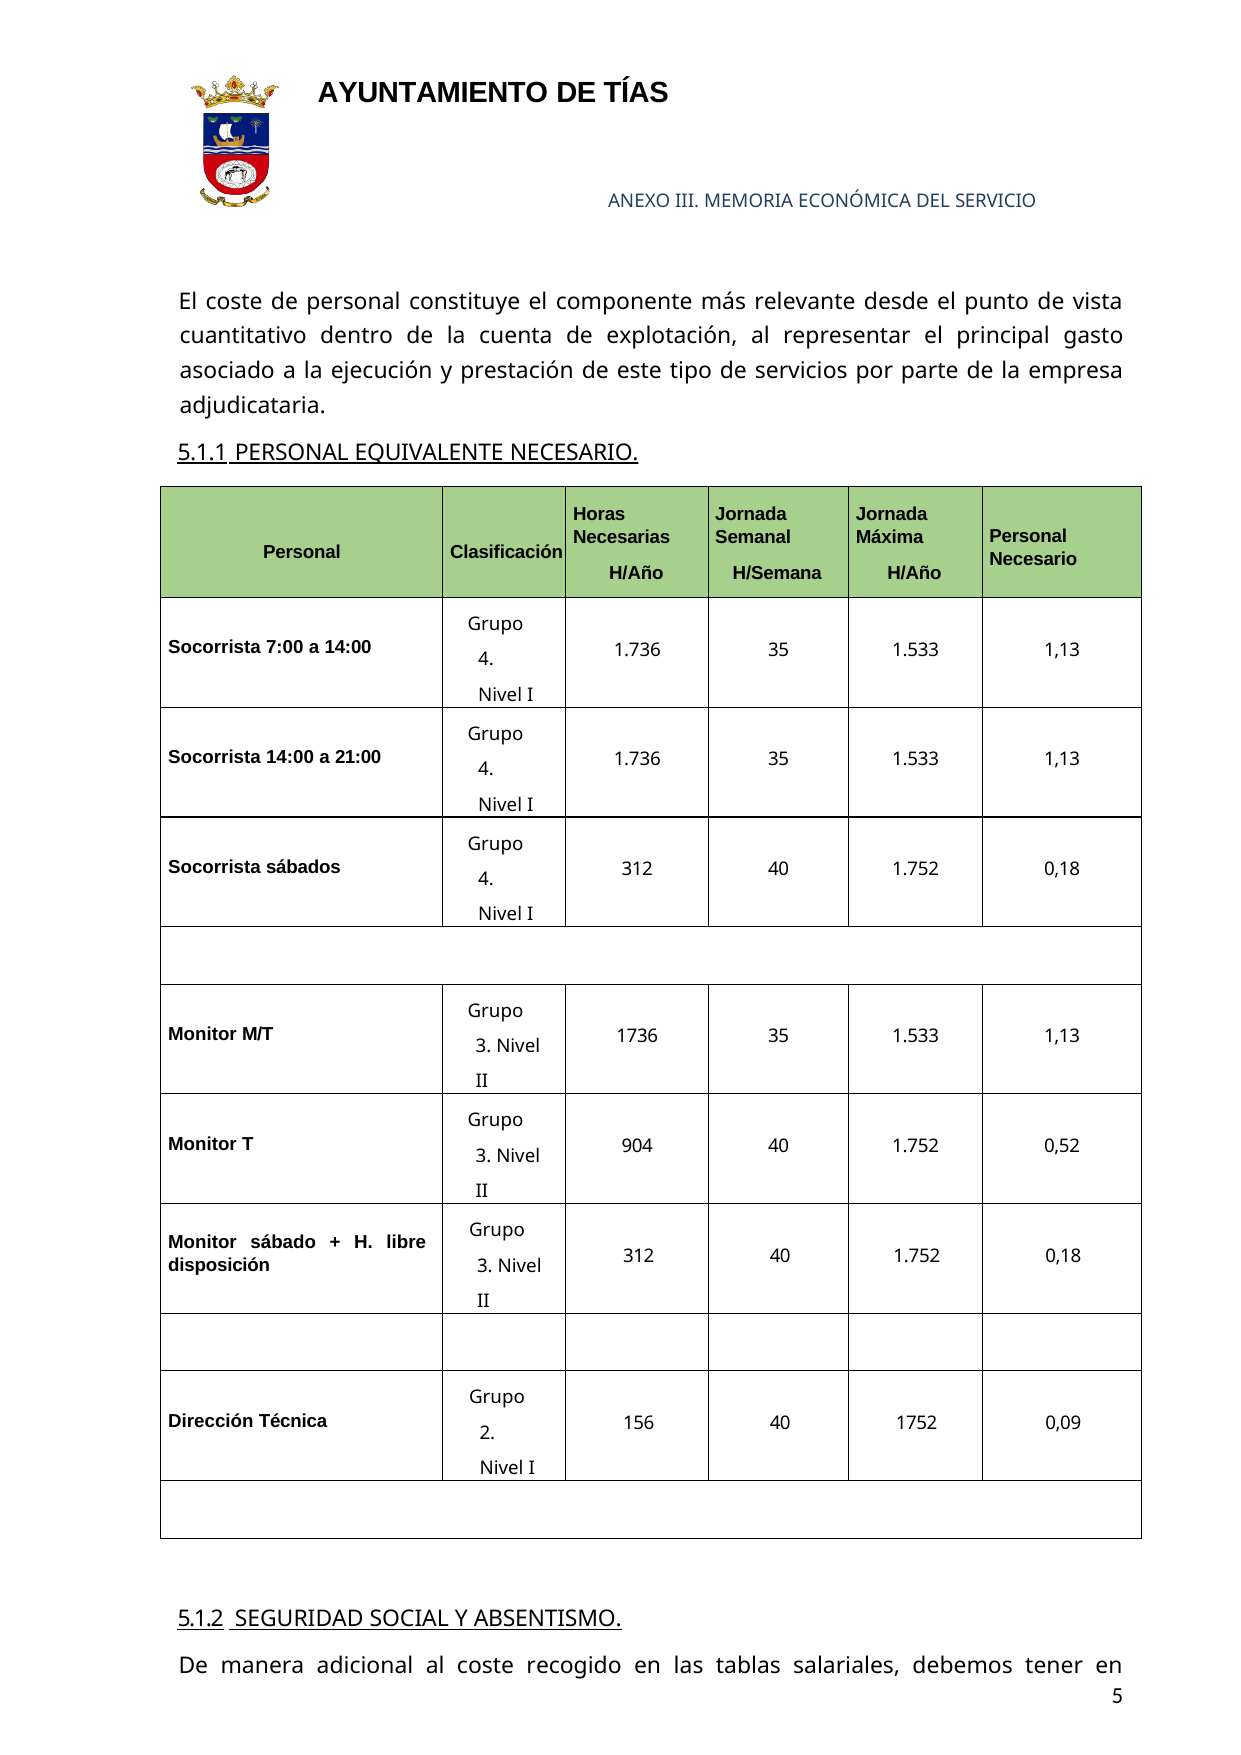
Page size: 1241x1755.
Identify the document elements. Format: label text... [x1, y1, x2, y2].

table_cell 0,18 [983, 1204, 1141, 1313]
table_cell [849, 1314, 982, 1370]
table_cell 35 [709, 985, 848, 1093]
table_cell Monitor T [161, 1094, 442, 1203]
table_cell 40 [709, 818, 848, 926]
table_cell 0,18 [983, 818, 1141, 926]
table_cell 1,13 [983, 708, 1141, 816]
table_cell Socorrista 7:00 a 14:00 [161, 598, 442, 707]
table_header Personal Necesario [983, 487, 1141, 597]
table_cell 1.752 [849, 1094, 982, 1203]
table_cell Monitor sábado + H. libre disposición [161, 1204, 442, 1313]
table_cell 1752 [849, 1371, 982, 1480]
table_cell 1.736 [566, 598, 708, 707]
table_cell 904 [566, 1094, 708, 1203]
table_cell 1.533 [849, 985, 982, 1093]
table_cell [161, 1481, 1141, 1537]
subtitle AYUNTAMIENTO DE TÍAS [317, 75, 1167, 109]
table_cell 1,13 [983, 598, 1141, 707]
table_cell 156 [566, 1371, 708, 1480]
table_cell [983, 1314, 1141, 1370]
table_cell [161, 927, 1141, 983]
text De manera adicional al coste recogido en las tablas salariales, debemos tener en [178, 1649, 1123, 1681]
table_cell Socorrista 14:00 a 21:00 [161, 708, 442, 816]
table_cell Grupo 3. Nivel II [443, 1204, 565, 1313]
table_cell 1736 [566, 985, 708, 1093]
table_cell 0,52 [983, 1094, 1141, 1203]
table_cell Grupo 2. Nivel I [443, 1371, 565, 1480]
table_cell 1.752 [849, 818, 982, 926]
table_cell 0,09 [983, 1371, 1141, 1480]
table_cell Socorrista sábados [161, 818, 442, 926]
table_cell 1.752 [849, 1204, 982, 1313]
table_cell 1,13 [983, 985, 1141, 1093]
table_header Jornada Semanal H/Semana [709, 487, 848, 597]
table_cell [161, 1314, 442, 1370]
text El coste de personal constituye el componente más relevante desde el punto de vista cuantitativo dentro de la cuenta de explotación, al representar el principal gasto asociado a la ejecución y prestación de este tipo de servicios por parte de la empresa adjudicataria. [178, 284, 1123, 420]
table_cell 40 [709, 1204, 848, 1313]
table_cell 312 [566, 818, 708, 926]
table_cell 35 [709, 708, 848, 816]
table_cell Monitor M/T [161, 985, 442, 1093]
table_cell [566, 1314, 708, 1370]
table_header Personal [161, 487, 442, 597]
list PERSONAL EQUIVALENTE NECESARIO. [177, 436, 1167, 467]
text ANEXO III. MEMORIA ECONÓMICA DEL SERVICIO [608, 187, 1167, 212]
table_cell 1.533 [849, 708, 982, 816]
table_cell 1.736 [566, 708, 708, 816]
table_cell [709, 1314, 848, 1370]
table_cell [443, 1314, 565, 1370]
table_cell 1.533 [849, 598, 982, 707]
table_cell Grupo 4. Nivel I [443, 818, 565, 926]
table_header Clasificación [443, 487, 565, 597]
table_header Jornada Máxima H/Año [849, 487, 982, 597]
table_cell 312 [566, 1204, 708, 1313]
table_cell 40 [709, 1371, 848, 1480]
table_cell 35 [709, 598, 848, 707]
table_cell Grupo 3. Nivel II [443, 985, 565, 1093]
table_cell 40 [709, 1094, 848, 1203]
table_cell Grupo 4. Nivel I [443, 708, 565, 816]
list SEGURIDAD SOCIAL Y ABSENTISMO. [177, 1602, 1167, 1634]
table_cell Dirección Técnica [161, 1371, 442, 1480]
table_cell Grupo 4. Nivel I [443, 598, 565, 707]
table_header Horas Necesarias H/Año [566, 487, 708, 597]
table_cell Grupo 3. Nivel II [443, 1094, 565, 1203]
